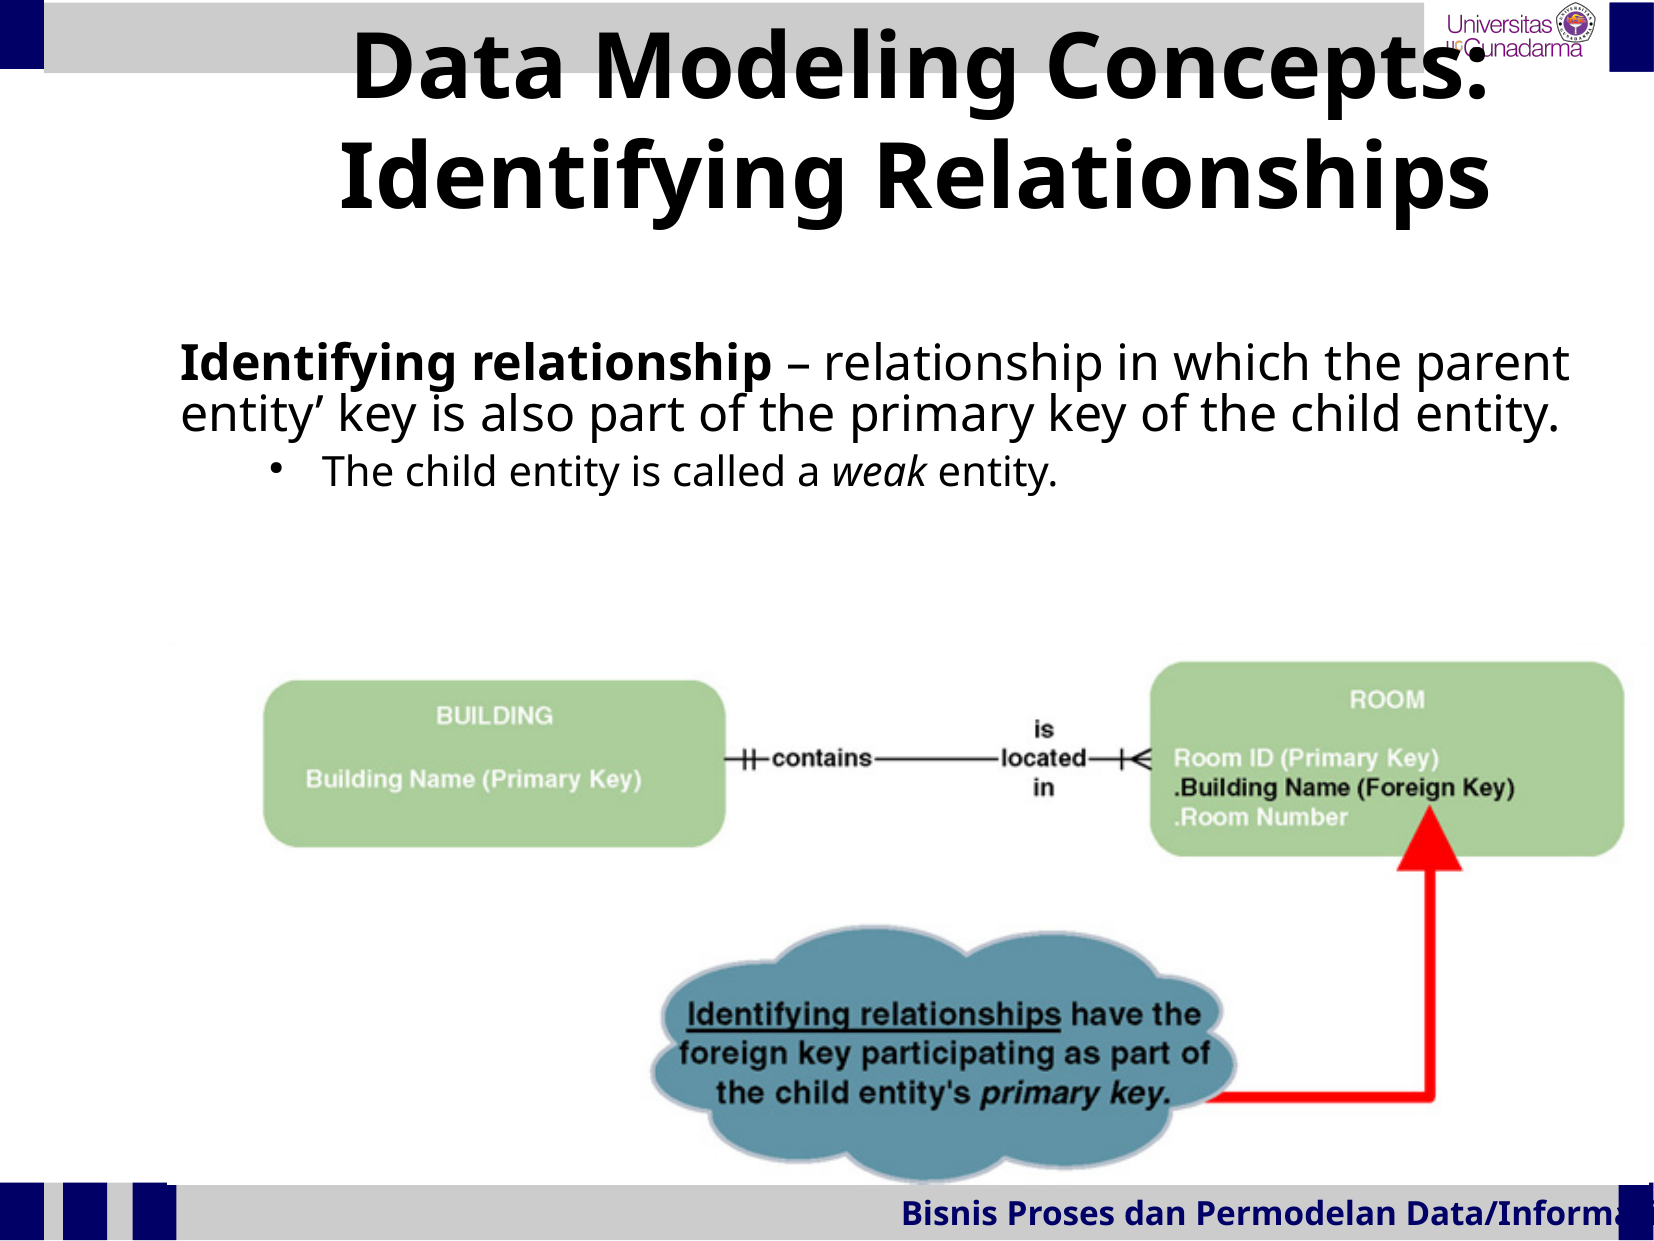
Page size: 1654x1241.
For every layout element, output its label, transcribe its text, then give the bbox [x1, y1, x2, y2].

picture [167, 642, 1649, 1186]
title Data Modeling Concepts: Identifying Relationships [179, 13, 1654, 221]
list Identifying relationship – relationship in which the parent entity’ key is also part of the primary key of the child entity. The child entity is called a weak entity. [165, 332, 1640, 546]
picture [1437, 2, 1610, 13]
